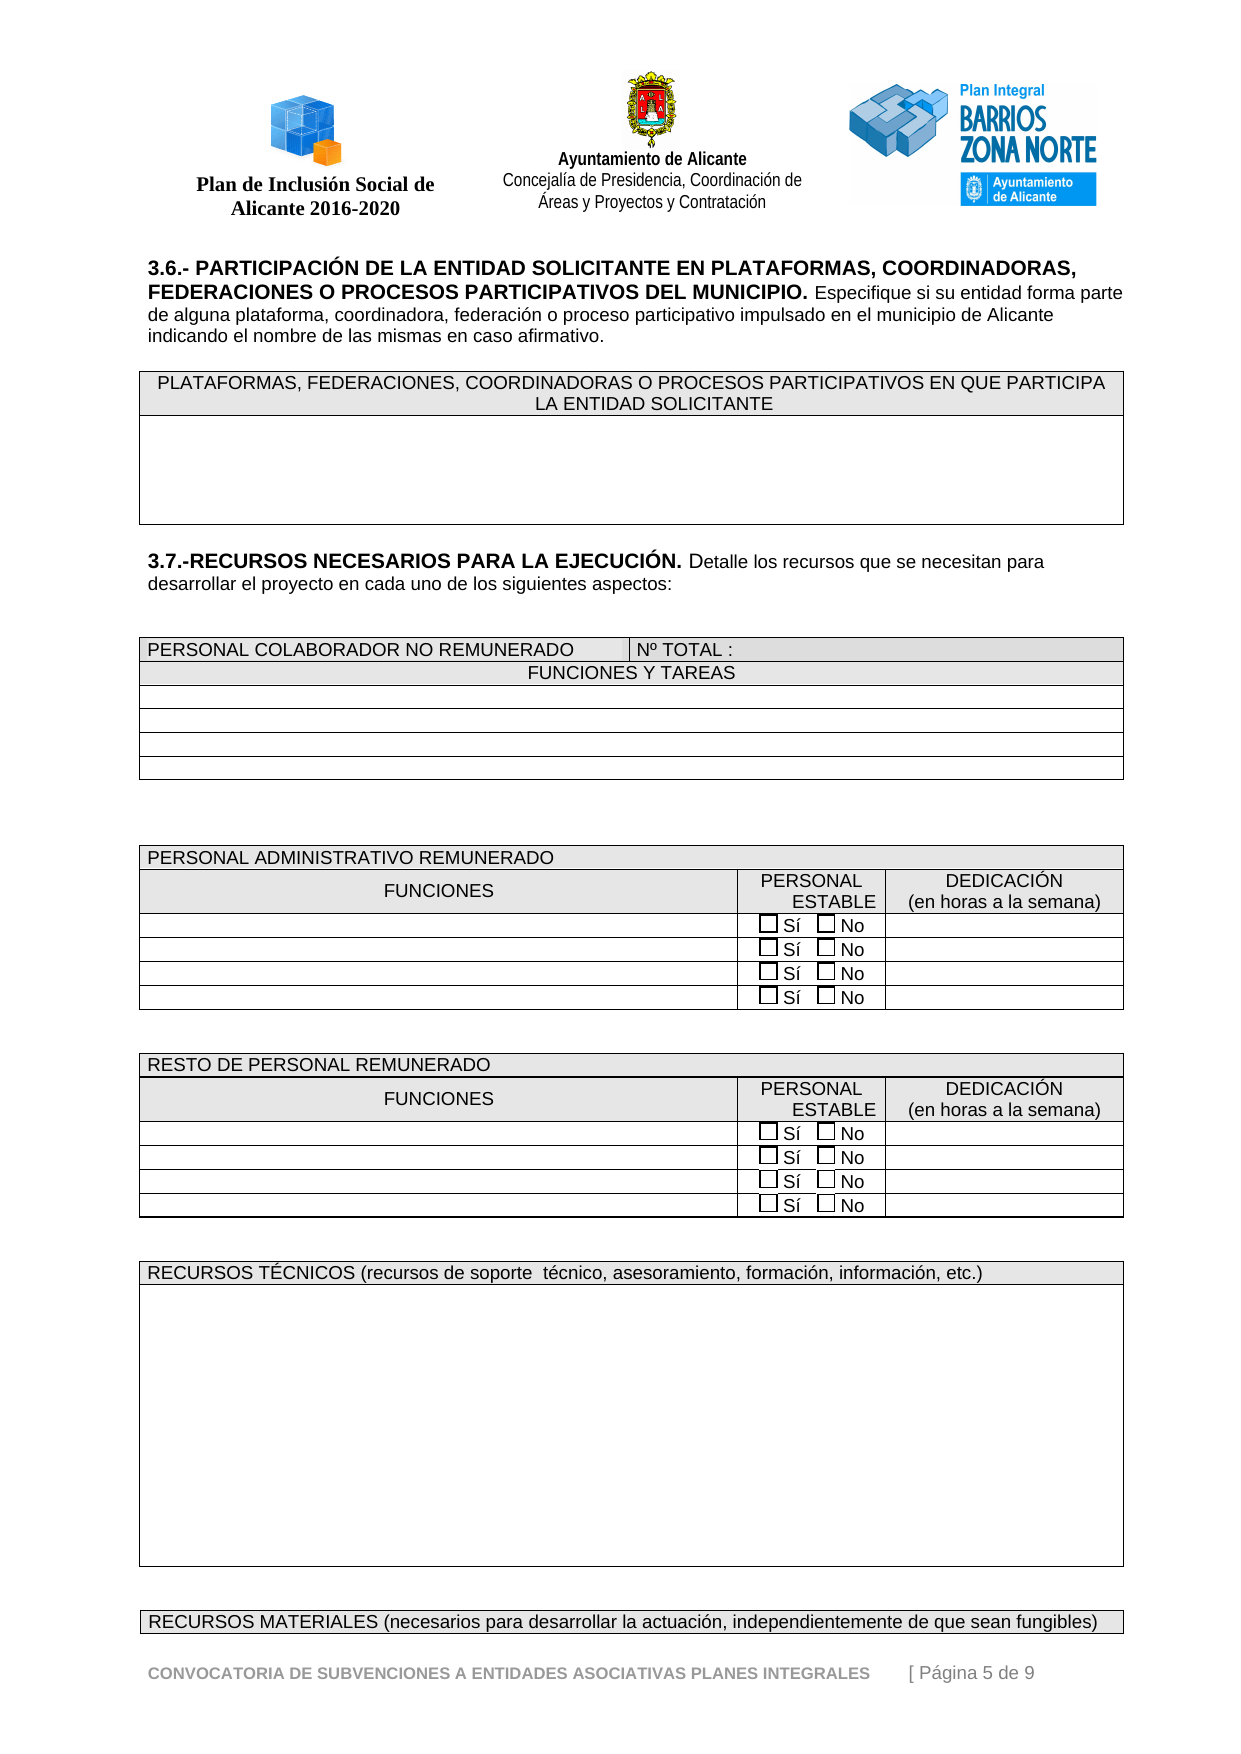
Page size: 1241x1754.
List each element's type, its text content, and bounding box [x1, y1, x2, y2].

table_cell Sí No [738, 1194, 885, 1216]
picture [1090, 140, 1097, 158]
table_cell [886, 938, 1123, 961]
table_cell Sí No [738, 914, 885, 937]
table_cell FUNCIONES [140, 870, 737, 913]
table_cell FUNCIONES Y TAREAS [140, 662, 1123, 684]
table_cell [140, 416, 1123, 524]
picture [622, 70, 681, 150]
table_cell [886, 914, 1123, 937]
table_header PERSONAL ADMINISTRATIVO REMUNERADO [140, 846, 1123, 868]
picture [849, 84, 1097, 206]
table_cell [140, 686, 1123, 708]
table_cell [886, 962, 1123, 984]
table_cell [140, 1194, 737, 1216]
table_header RECURSOS MATERIALES (necesarios para desarrollar la actuación, independientemente de que sean fungibles) [141, 1611, 1123, 1633]
table_cell [886, 1146, 1123, 1168]
table_cell [140, 1146, 737, 1168]
text 3.7.-RECURSOS NECESARIOS PARA LA EJECUCIÓN. Detalle los recursos que se necesitan para desarrollar el proyecto en cada uno de los siguientes aspectos: [148, 549, 1125, 594]
table_cell PERSONAL ESTABLE [738, 1078, 885, 1121]
table_cell [294, 121, 301, 128]
table_cell [140, 1122, 737, 1144]
table_cell [140, 1285, 1123, 1566]
table_cell Sí No [738, 986, 885, 1008]
table_cell DEDICACIÓN (en horas a la semana) [886, 870, 1123, 913]
table_cell [140, 938, 737, 961]
table_cell [886, 1170, 1123, 1192]
table_cell Sí No [738, 962, 885, 984]
table_cell [140, 986, 737, 1008]
table_cell [140, 757, 1123, 779]
text 3.6.- PARTICIPACIÓN DE LA ENTIDAD SOLICITANTE EN PLATAFORMAS, COORDINADORAS, FEDERACIONES O PROCESOS PARTICIPATIVOS DEL MUNICIPIO. Especifique si su entidad forma parte de alguna plataforma, coordinadora, federación o proceso participativo impulsado en el municipio de Alicante indicando el nombre de las mismas en caso afirmativo. [148, 256, 1125, 347]
table_cell Sí No [738, 938, 885, 961]
table_header RESTO DE PERSONAL REMUNERADO [140, 1054, 1123, 1076]
table_cell [140, 914, 737, 937]
table_cell [140, 733, 1123, 756]
table_cell PERSONAL ESTABLE [738, 870, 885, 913]
table_cell Sí No [738, 1146, 885, 1168]
table_cell DEDICACIÓN (en horas a la semana) [886, 1078, 1123, 1121]
table_cell [140, 1170, 737, 1192]
table_header PLATAFORMAS, FEDERACIONES, COORDINADORAS O PROCESOS PARTICIPATIVOS EN QUE PARTICIPA LA ENTIDAD SOLICITANTE [140, 372, 1123, 415]
table_header Nº TOTAL : [630, 638, 1123, 661]
table_header RECURSOS TÉCNICOS (recursos de soporte técnico, asesoramiento, formación, información, etc.) [140, 1262, 1123, 1284]
table_cell [886, 1122, 1123, 1144]
table_cell [140, 962, 737, 984]
table_cell [886, 1194, 1123, 1216]
table_header PERSONAL COLABORADOR NO REMUNERADO [140, 638, 629, 661]
table_cell Sí No [738, 1170, 885, 1192]
table_cell FUNCIONES [140, 1078, 737, 1121]
table_cell [140, 709, 1123, 732]
table_cell Sí No [738, 1122, 885, 1144]
table_cell [886, 986, 1123, 1008]
